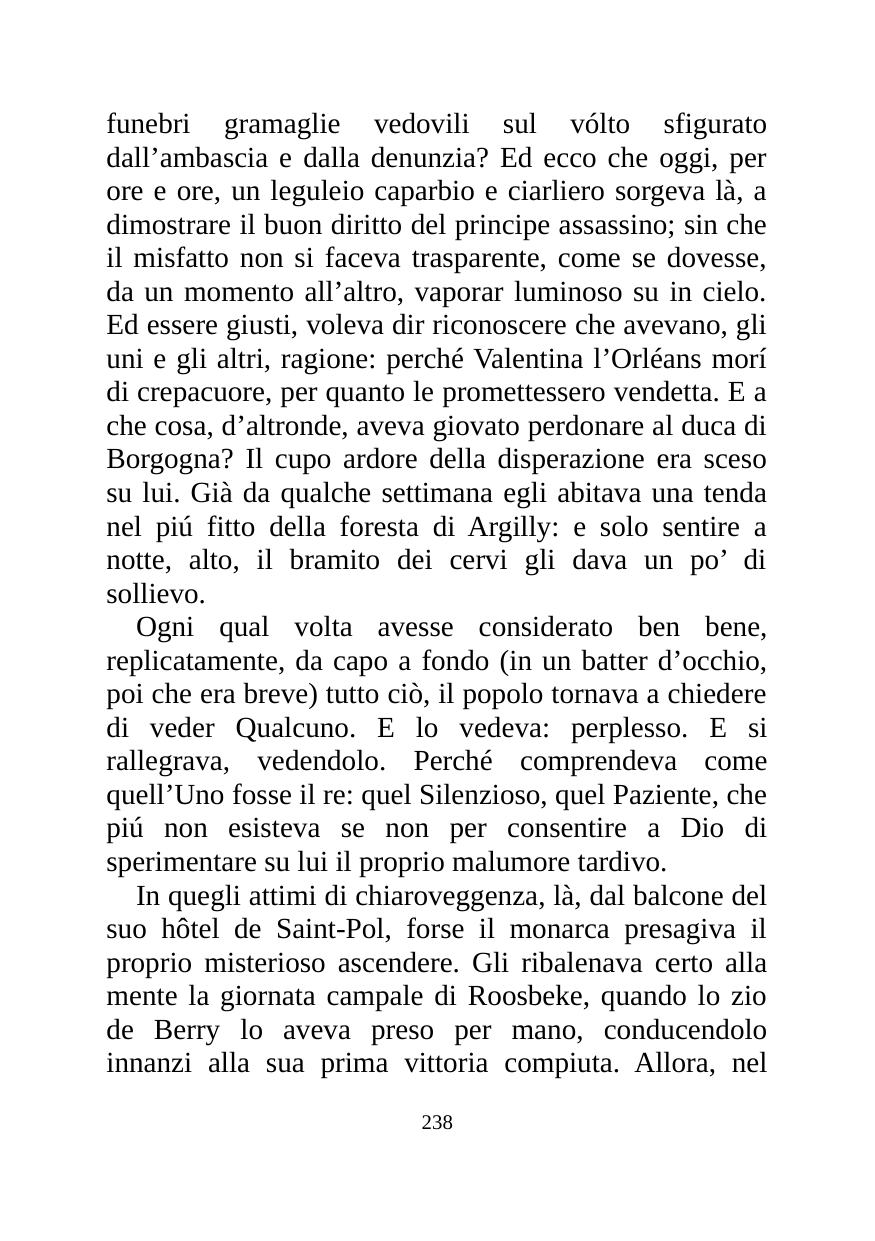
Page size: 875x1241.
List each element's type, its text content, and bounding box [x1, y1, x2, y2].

text funebri gramaglie vedovili sul vólto sfigurato dall’ambascia e dalla denunzia? Ed ecco che oggi, per ore e ore, un leguleio caparbio e ciarliero sorgeva là, a dimostrare il buon diritto del principe assassino; sin che il misfatto non si faceva trasparente, come se dovesse, da un momento all’altro, vaporar luminoso su in cielo. Ed essere giusti, voleva dir riconoscere che avevano, gli uni e gli altri, ragione: perché Valentina l’Orléans morí di crepacuore, per quanto le promettessero vendetta. E a che cosa, d’altronde, aveva giovato perdonare al duca di Borgogna? Il cupo ardore della disperazione era sceso su lui. Già da qualche settimana egli abitava una tenda nel piú fitto della foresta di Argilly: e solo sentire a notte, alto, il bramito dei cervi gli dava un po’ di sollievo. [106, 106, 768, 609]
text In quegli attimi di chiaroveggenza, là, dal balcone del suo hôtel de Saint-Pol, forse il monarca presagiva il proprio misterioso ascendere. Gli ribalenava certo alla mente la giornata campale di Roosbeke, quando lo zio de Berry lo aveva preso per mano, conducendolo innanzi alla sua prima vittoria compiuta. Allora, nel [106, 878, 768, 1079]
text Ogni qual volta avesse considerato ben bene, replicatamente, da capo a fondo (in un batter d’occhio, poi che era breve) tutto ciò, il popolo tornava a chiedere di veder Qualcuno. E lo vedeva: perplesso. E si rallegrava, vedendolo. Perché comprendeva come quell’Uno fosse il re: quel Silenzioso, quel Paziente, che piú non esisteva se non per consentire a Dio di sperimentare su lui il proprio malumore tardivo. [106, 609, 768, 878]
